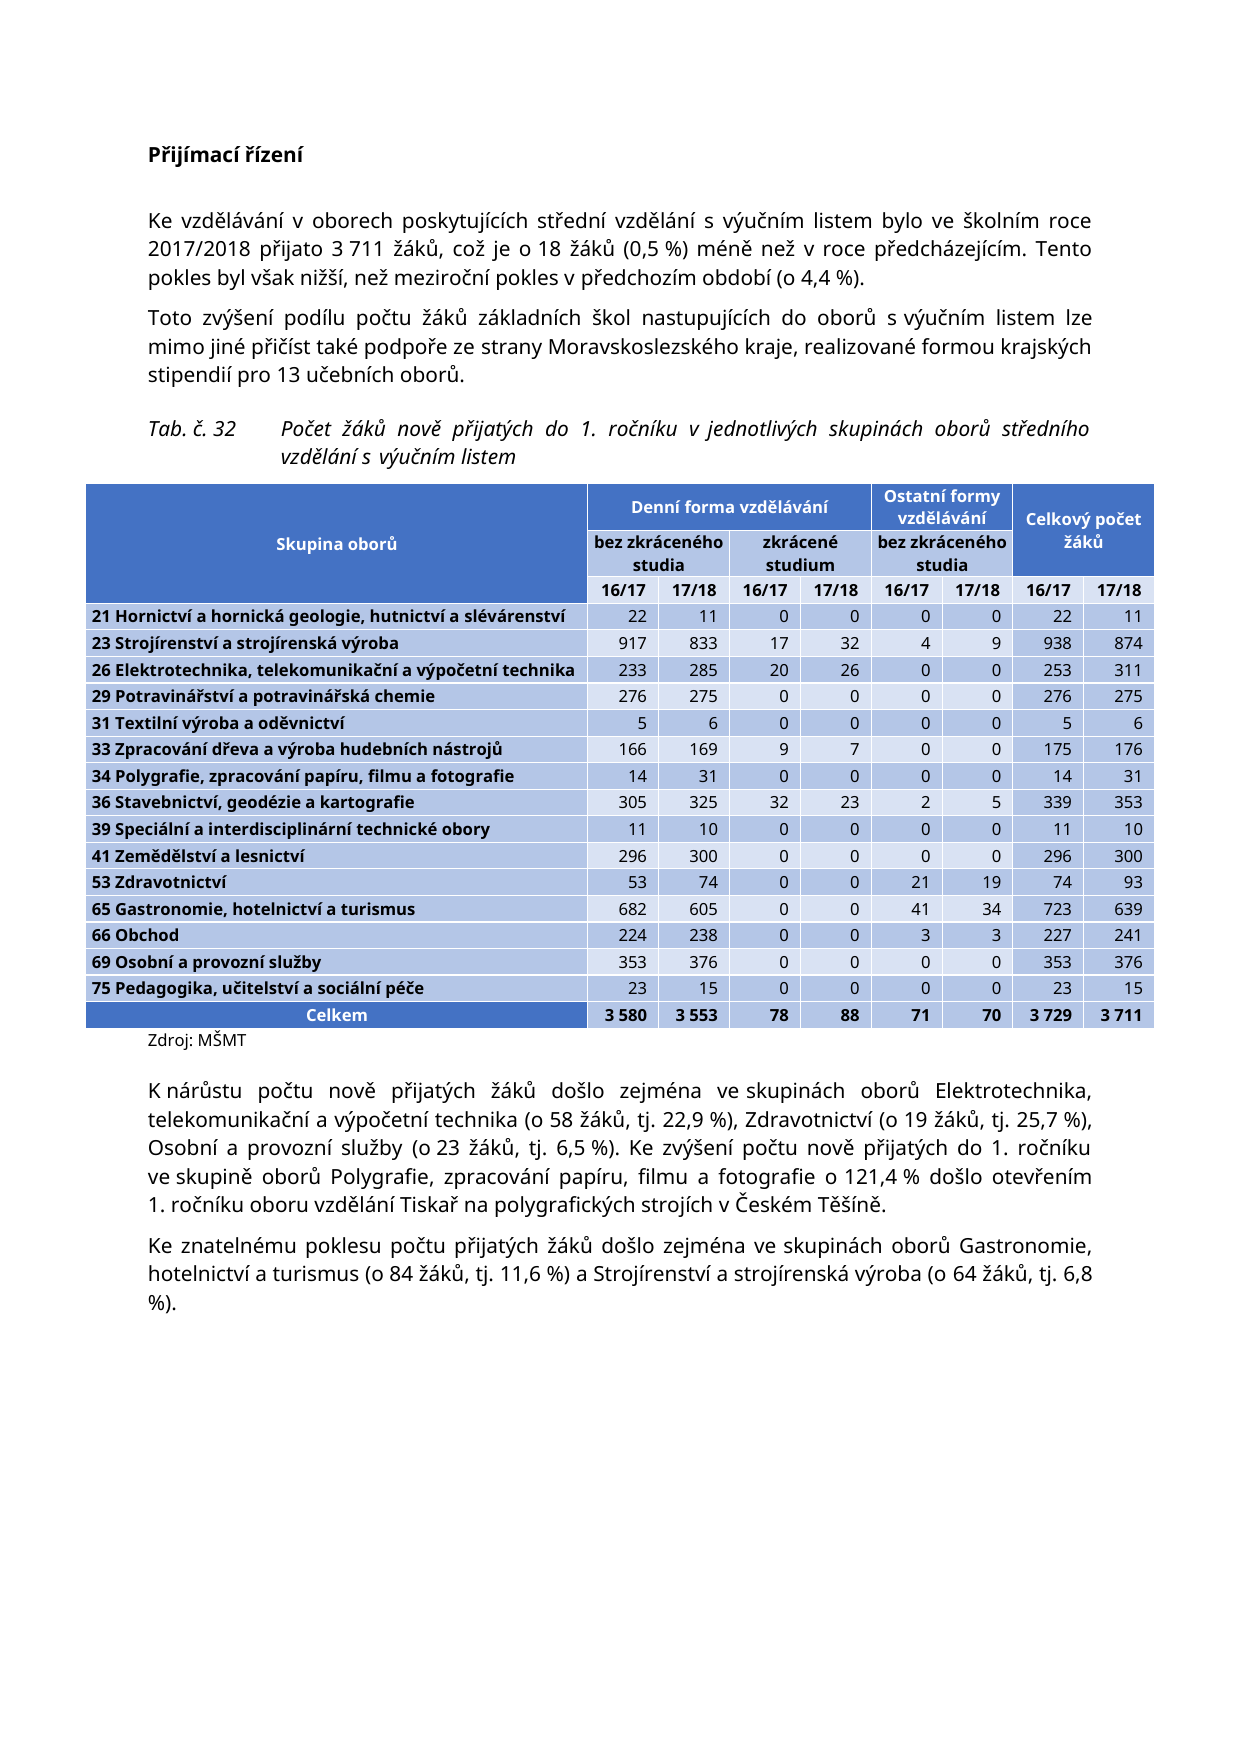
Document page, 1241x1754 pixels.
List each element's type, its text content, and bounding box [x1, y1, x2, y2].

table_cell 169 [659, 737, 729, 762]
table_cell 31 [659, 763, 729, 789]
table_cell 376 [659, 949, 729, 974]
table_cell 938 [1013, 630, 1083, 656]
table_cell 276 [588, 684, 658, 709]
table_cell 14 [1013, 763, 1083, 789]
table_cell 353 [1084, 790, 1154, 815]
table_cell 0 [872, 737, 942, 762]
table_cell 0 [801, 604, 871, 629]
table_cell 0 [801, 949, 871, 974]
table_header Skupina oborů [86, 484, 587, 603]
table_cell 833 [659, 630, 729, 656]
table_cell 21 [872, 869, 942, 895]
table_cell 175 [1013, 737, 1083, 762]
table_cell 7 [801, 737, 871, 762]
text Ke vzdělávání v oborech poskytujících střední vzdělání s výučním listem bylo ve školním roce 2017/2018 přijato 3 711 žáků, což je o 18 žáků (0,5 %) méně než v roce předcházejícím. Tento pokles byl však nižší, než meziroční pokles v předchozím období (o 4,4 %). [148, 206, 1092, 291]
table_cell bez zkráceného studia [588, 531, 729, 576]
table_cell 34 [943, 896, 1012, 921]
table_cell 9 [943, 630, 1012, 656]
table_cell 17/18 [1084, 577, 1154, 603]
table_cell 0 [730, 896, 800, 921]
table_cell 34 Polygrafie, zpracování papíru, filmu a fotografie [86, 763, 587, 789]
table_cell 15 [659, 976, 729, 1001]
table_cell 3 [872, 923, 942, 948]
table_cell 0 [801, 976, 871, 1001]
table_cell 376 [1084, 949, 1154, 974]
table_cell 14 [588, 763, 658, 789]
table_cell 5 [943, 790, 1012, 815]
table_cell 53 [588, 869, 658, 895]
table_cell 639 [1084, 896, 1154, 921]
table_cell 70 [943, 1002, 1012, 1028]
table_cell 241 [1084, 923, 1154, 948]
table_cell 605 [659, 896, 729, 921]
text Ke znatelnému poklesu počtu přijatých žáků došlo zejména ve skupinách oborů Gastronomie, hotelnictví a turismus (o 84 žáků, tj. 11,6 %) a Strojírenství a strojírenská výroba (o 64 žáků, tj. 6,8 %). [148, 1231, 1092, 1316]
table_cell 11 [659, 604, 729, 629]
table_cell 0 [801, 684, 871, 709]
table_cell 233 [588, 657, 658, 682]
list Počet žáků nově přijatých do 1. ročníku v jednotlivých skupinách oborů středního vzdělání s výučním listem [148, 414, 1092, 471]
table_cell 339 [1013, 790, 1083, 815]
table_cell 11 [1013, 816, 1083, 842]
table_cell 16/17 [1013, 577, 1083, 603]
table_cell 71 [872, 1002, 942, 1028]
table_cell 22 [588, 604, 658, 629]
table_cell 0 [872, 843, 942, 868]
table_cell 0 [872, 657, 942, 682]
table_cell 19 [943, 869, 1012, 895]
table_cell 6 [1084, 710, 1154, 736]
table_cell 276 [1013, 684, 1083, 709]
table_cell 22 [1013, 604, 1083, 629]
table_cell 353 [588, 949, 658, 974]
table_cell 0 [943, 684, 1012, 709]
table_cell 0 [943, 763, 1012, 789]
table_cell 0 [872, 816, 942, 842]
table_cell 874 [1084, 630, 1154, 656]
table_cell 10 [659, 816, 729, 842]
table_cell 285 [659, 657, 729, 682]
table_cell 296 [1013, 843, 1083, 868]
table_cell 0 [730, 710, 800, 736]
table_cell 0 [730, 923, 800, 948]
table_cell 11 [1084, 604, 1154, 629]
table_cell 41 [872, 896, 942, 921]
table_cell 16/17 [730, 577, 800, 603]
table_header Ostatní formy vzdělávání [872, 484, 1012, 530]
table_cell 21 Hornictví a hornická geologie, hutnictví a slévárenství [86, 604, 587, 629]
table_cell 5 [588, 710, 658, 736]
text Přijímací řízení [148, 140, 1092, 168]
table_cell 53 Zdravotnictví [86, 869, 587, 895]
table_cell 0 [801, 763, 871, 789]
table_cell 296 [588, 843, 658, 868]
table_cell 9 [730, 737, 800, 762]
table_cell 31 Textilní výroba a oděvnictví [86, 710, 587, 736]
table_cell 0 [943, 710, 1012, 736]
table_cell 275 [1084, 684, 1154, 709]
table_cell 15 [1084, 976, 1154, 1001]
table_cell 17 [730, 630, 800, 656]
table_cell 23 [588, 976, 658, 1001]
table_cell 26 [801, 657, 871, 682]
table_cell 20 [730, 657, 800, 682]
table_cell 275 [659, 684, 729, 709]
table_cell 39 Speciální a interdisciplinární technické obory [86, 816, 587, 842]
table_cell 305 [588, 790, 658, 815]
table_cell 26 Elektrotechnika, telekomunikační a výpočetní technika [86, 657, 587, 682]
table_cell 0 [801, 710, 871, 736]
table_cell 41 Zemědělství a lesnictví [86, 843, 587, 868]
table_cell 65 Gastronomie, hotelnictví a turismus [86, 896, 587, 921]
table_cell 17/18 [801, 577, 871, 603]
table_cell 176 [1084, 737, 1154, 762]
table_cell 29 Potravinářství a potravinářská chemie [86, 684, 587, 709]
table_cell 723 [1013, 896, 1083, 921]
table_cell 311 [1084, 657, 1154, 682]
table_cell 17/18 [659, 577, 729, 603]
table_cell Celkem [86, 1002, 587, 1028]
table_cell 69 Osobní a provozní služby [86, 949, 587, 974]
table_cell 0 [730, 843, 800, 868]
table_cell 0 [872, 763, 942, 789]
table_cell 917 [588, 630, 658, 656]
table_cell 0 [801, 843, 871, 868]
table_cell 0 [872, 604, 942, 629]
table_cell 0 [943, 604, 1012, 629]
table_cell 0 [730, 976, 800, 1001]
table_cell 0 [872, 710, 942, 736]
table_cell 33 Zpracování dřeva a výroba hudebních nástrojů [86, 737, 587, 762]
table_cell 6 [659, 710, 729, 736]
table_cell 300 [1084, 843, 1154, 868]
table_cell 253 [1013, 657, 1083, 682]
table_cell 0 [943, 976, 1012, 1001]
table_cell 2 [872, 790, 942, 815]
table_cell 0 [872, 949, 942, 974]
table_cell 78 [730, 1002, 800, 1028]
table_cell 0 [943, 657, 1012, 682]
table_cell 0 [730, 763, 800, 789]
table_cell 4 [872, 630, 942, 656]
table_cell 88 [801, 1002, 871, 1028]
table_cell 0 [730, 684, 800, 709]
table_cell 0 [730, 816, 800, 842]
table_cell 0 [943, 816, 1012, 842]
table_cell 300 [659, 843, 729, 868]
table_cell 0 [730, 604, 800, 629]
table_cell 0 [730, 869, 800, 895]
table_cell 682 [588, 896, 658, 921]
table_cell 0 [801, 923, 871, 948]
table_cell 74 [1013, 869, 1083, 895]
table_cell 23 [801, 790, 871, 815]
table_cell 227 [1013, 923, 1083, 948]
table_cell 31 [1084, 763, 1154, 789]
table_cell 3 711 [1084, 1002, 1154, 1028]
table_header Denní forma vzdělávání [588, 484, 871, 530]
table_cell 66 Obchod [86, 923, 587, 948]
table_cell 0 [730, 949, 800, 974]
table_cell 0 [801, 816, 871, 842]
table_cell 3 [943, 923, 1012, 948]
table_cell 16/17 [872, 577, 942, 603]
table_cell 17/18 [943, 577, 1012, 603]
table_cell 23 [1013, 976, 1083, 1001]
table_cell 0 [872, 976, 942, 1001]
table_cell 32 [801, 630, 871, 656]
text Toto zvýšení podílu počtu žáků základních škol nastupujících do oborů s výučním listem lze mimo jiné přičíst také podpoře ze strany Moravskoslezského kraje, realizované formou krajských stipendií pro 13 učebních oborů. [148, 303, 1092, 389]
table_cell 5 [1013, 710, 1083, 736]
table_cell 10 [1084, 816, 1154, 842]
table_cell 0 [801, 869, 871, 895]
table_cell bez zkráceného studia [872, 531, 1012, 576]
table_cell 0 [943, 737, 1012, 762]
table_cell 3 553 [659, 1002, 729, 1028]
table_header Celkový počet žáků [1013, 484, 1154, 576]
text K nárůstu počtu nově přijatých žáků došlo zejména ve skupinách oborů Elektrotechnika, telekomunikační a výpočetní technika (o 58 žáků, tj. 22,9 %), Zdravotnictví (o 19 žáků, tj. 25,7 %), Osobní a provozní služby (o 23 žáků, tj. 6,5 %). Ke zvýšení počtu nově přijatých do 1. ročníku ve skupině oborů Polygrafie, zpracování papíru, filmu a fotografie o 121,4 % došlo otevřením 1. ročníku oboru vzdělání Tiskař na polygrafických strojích v Českém Těšíně. [148, 1076, 1092, 1219]
table_cell 325 [659, 790, 729, 815]
table_cell 32 [730, 790, 800, 815]
table_cell 238 [659, 923, 729, 948]
text Zdroj: MŠMT [148, 1029, 1092, 1051]
table_cell 36 Stavebnictví, geodézie a kartografie [86, 790, 587, 815]
table_cell 75 Pedagogika, učitelství a sociální péče [86, 976, 587, 1001]
table_cell 0 [943, 949, 1012, 974]
table_cell zkrácené studium [730, 531, 871, 576]
table_cell 353 [1013, 949, 1083, 974]
table_cell 3 580 [588, 1002, 658, 1028]
table_cell 0 [943, 843, 1012, 868]
table_cell 74 [659, 869, 729, 895]
table_cell 16/17 [588, 577, 658, 603]
table_cell 11 [588, 816, 658, 842]
table_cell 0 [872, 684, 942, 709]
table_cell 0 [801, 896, 871, 921]
table_cell 3 729 [1013, 1002, 1083, 1028]
table_cell 166 [588, 737, 658, 762]
table_cell 23 Strojírenství a strojírenská výroba [86, 630, 587, 656]
table_cell 93 [1084, 869, 1154, 895]
table_cell 224 [588, 923, 658, 948]
